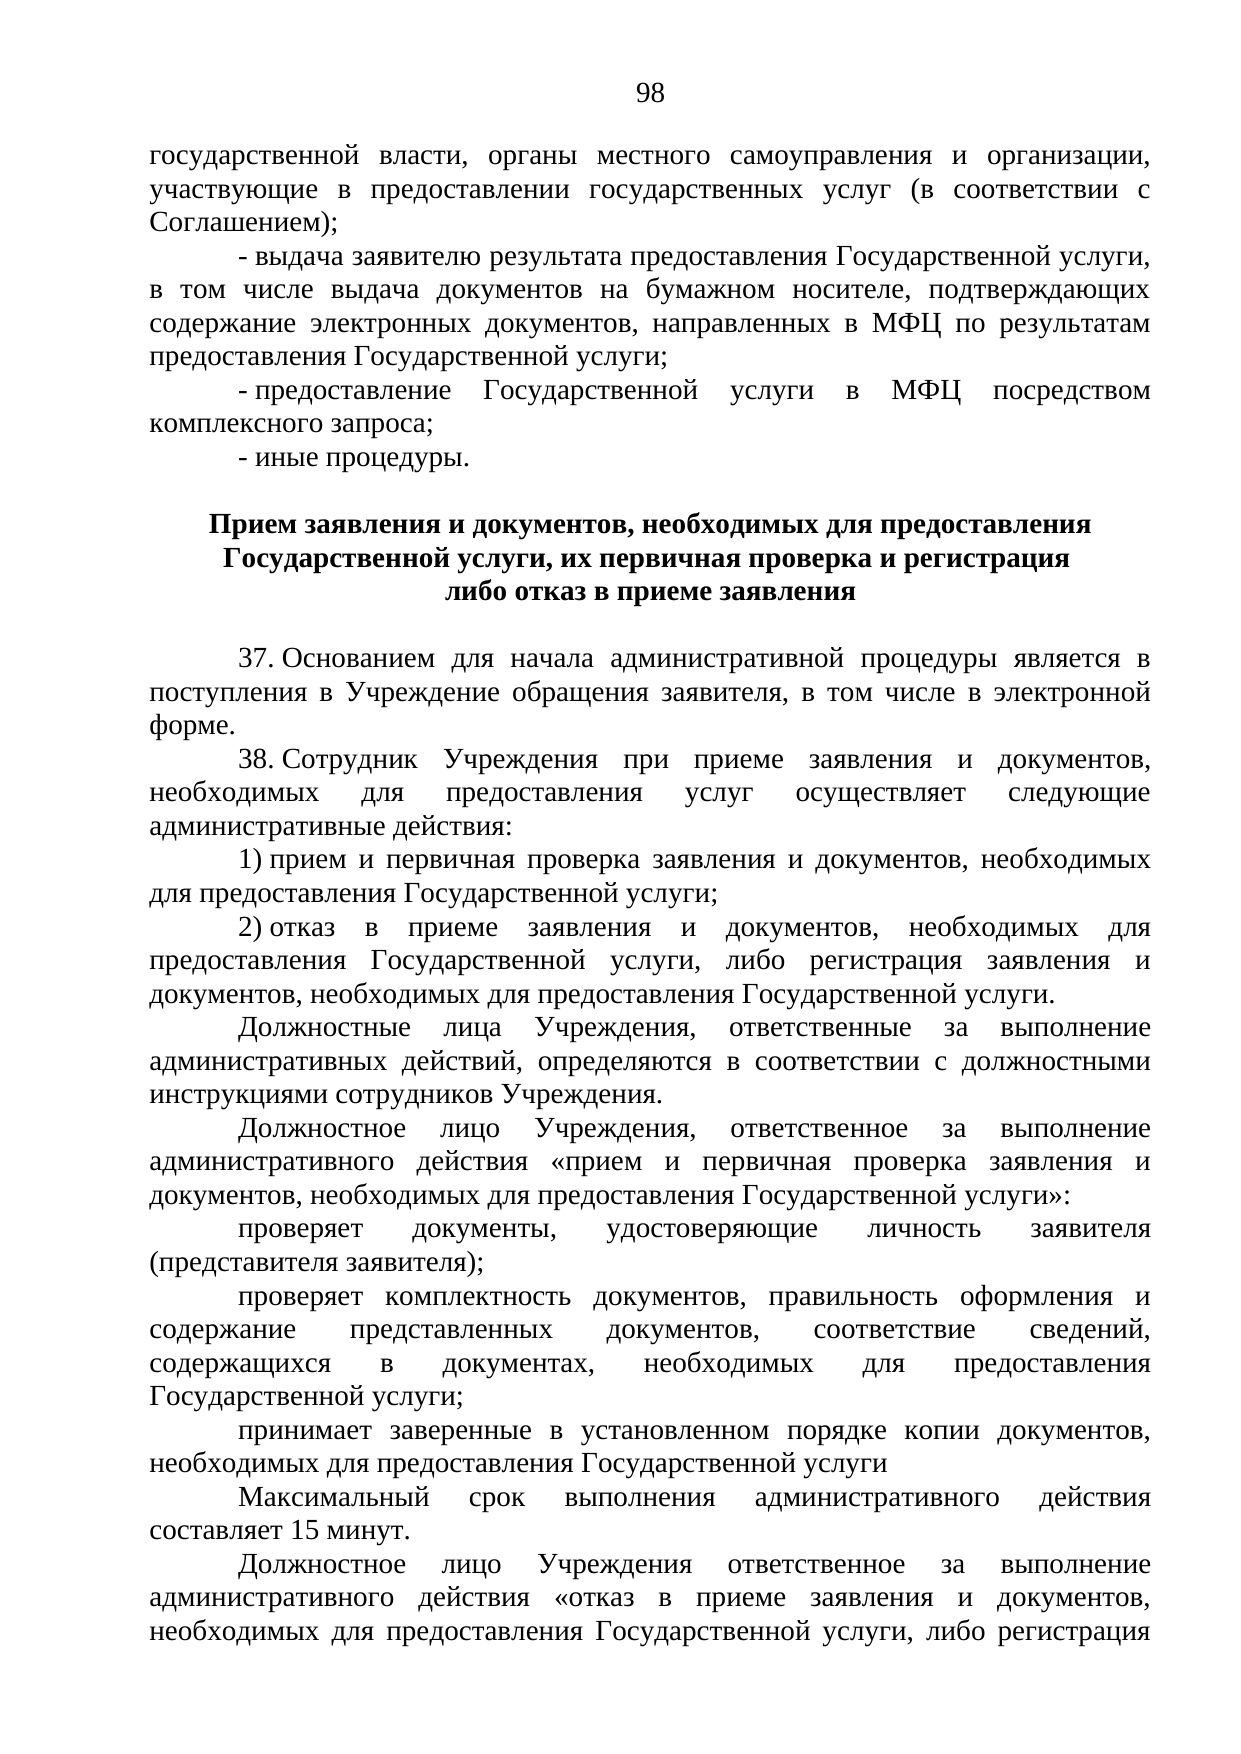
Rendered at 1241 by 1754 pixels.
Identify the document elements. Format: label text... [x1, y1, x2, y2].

text 37. Основанием для начала административной процедуры является в поступления в Учреждение обращения заявителя, в том числе в электронной форме. [149, 640, 1152, 741]
text Должностное лицо Учреждения, ответственное за выполнение административного действия «прием и первичная проверка заявления и документов, необходимых для предоставления Государственной услуги»: [149, 1110, 1152, 1211]
text - иные процедуры. [149, 439, 1152, 473]
text Максимальный срок выполнения административного действия составляет 15 минут. [149, 1479, 1152, 1546]
text - выдача заявителю результата предоставления Государственной услуги, в том числе выдача документов на бумажном носителе, подтверждающих содержание электронных документов, направленных в МФЦ по результатам предоставления Государственной услуги; [149, 238, 1152, 372]
text либо отказ в приеме заявления [149, 573, 1152, 607]
text проверяет комплектность документов, правильность оформления и содержание представленных документов, соответствие сведений, содержащихся в документах, необходимых для предоставления Государственной услуги; [149, 1278, 1152, 1412]
text 1) прием и первичная проверка заявления и документов, необходимых для предоставления Государственной услуги; [149, 842, 1152, 909]
text принимает заверенные в установленном порядке копии документов, необходимых для предоставления Государственной услуги [149, 1412, 1152, 1479]
text 38. Сотрудник Учреждения при приеме заявления и документов, необходимых для предоставления услуг осуществляет следующие административные действия: [149, 741, 1152, 842]
text Должностное лицо Учреждения ответственное за выполнение административного действия «отказ в приеме заявления и документов, необходимых для предоставления Государственной услуги, либо регистрация [149, 1546, 1152, 1647]
text Должностные лица Учреждения, ответственные за выполнение административных действий, определяются в соответствии с должностными инструкциями сотрудников Учреждения. [149, 1009, 1152, 1110]
text государственной власти, органы местного самоуправления и организации, участвующие в предоставлении государственных услуг (в соответствии с Соглашением); [149, 137, 1152, 238]
text проверяет документы, удостоверяющие личность заявителя (представителя заявителя); [149, 1211, 1152, 1278]
text Прием заявления и документов, необходимых для предоставления Государственной услуги, их первичная проверка и регистрация [149, 506, 1152, 573]
text 2) отказ в приеме заявления и документов, необходимых для предоставления Государственной услуги, либо регистрация заявления и документов, необходимых для предоставления Государственной услуги. [149, 909, 1152, 1009]
text - предоставление Государственной услуги в МФЦ посредством комплексного запроса; [149, 372, 1152, 439]
